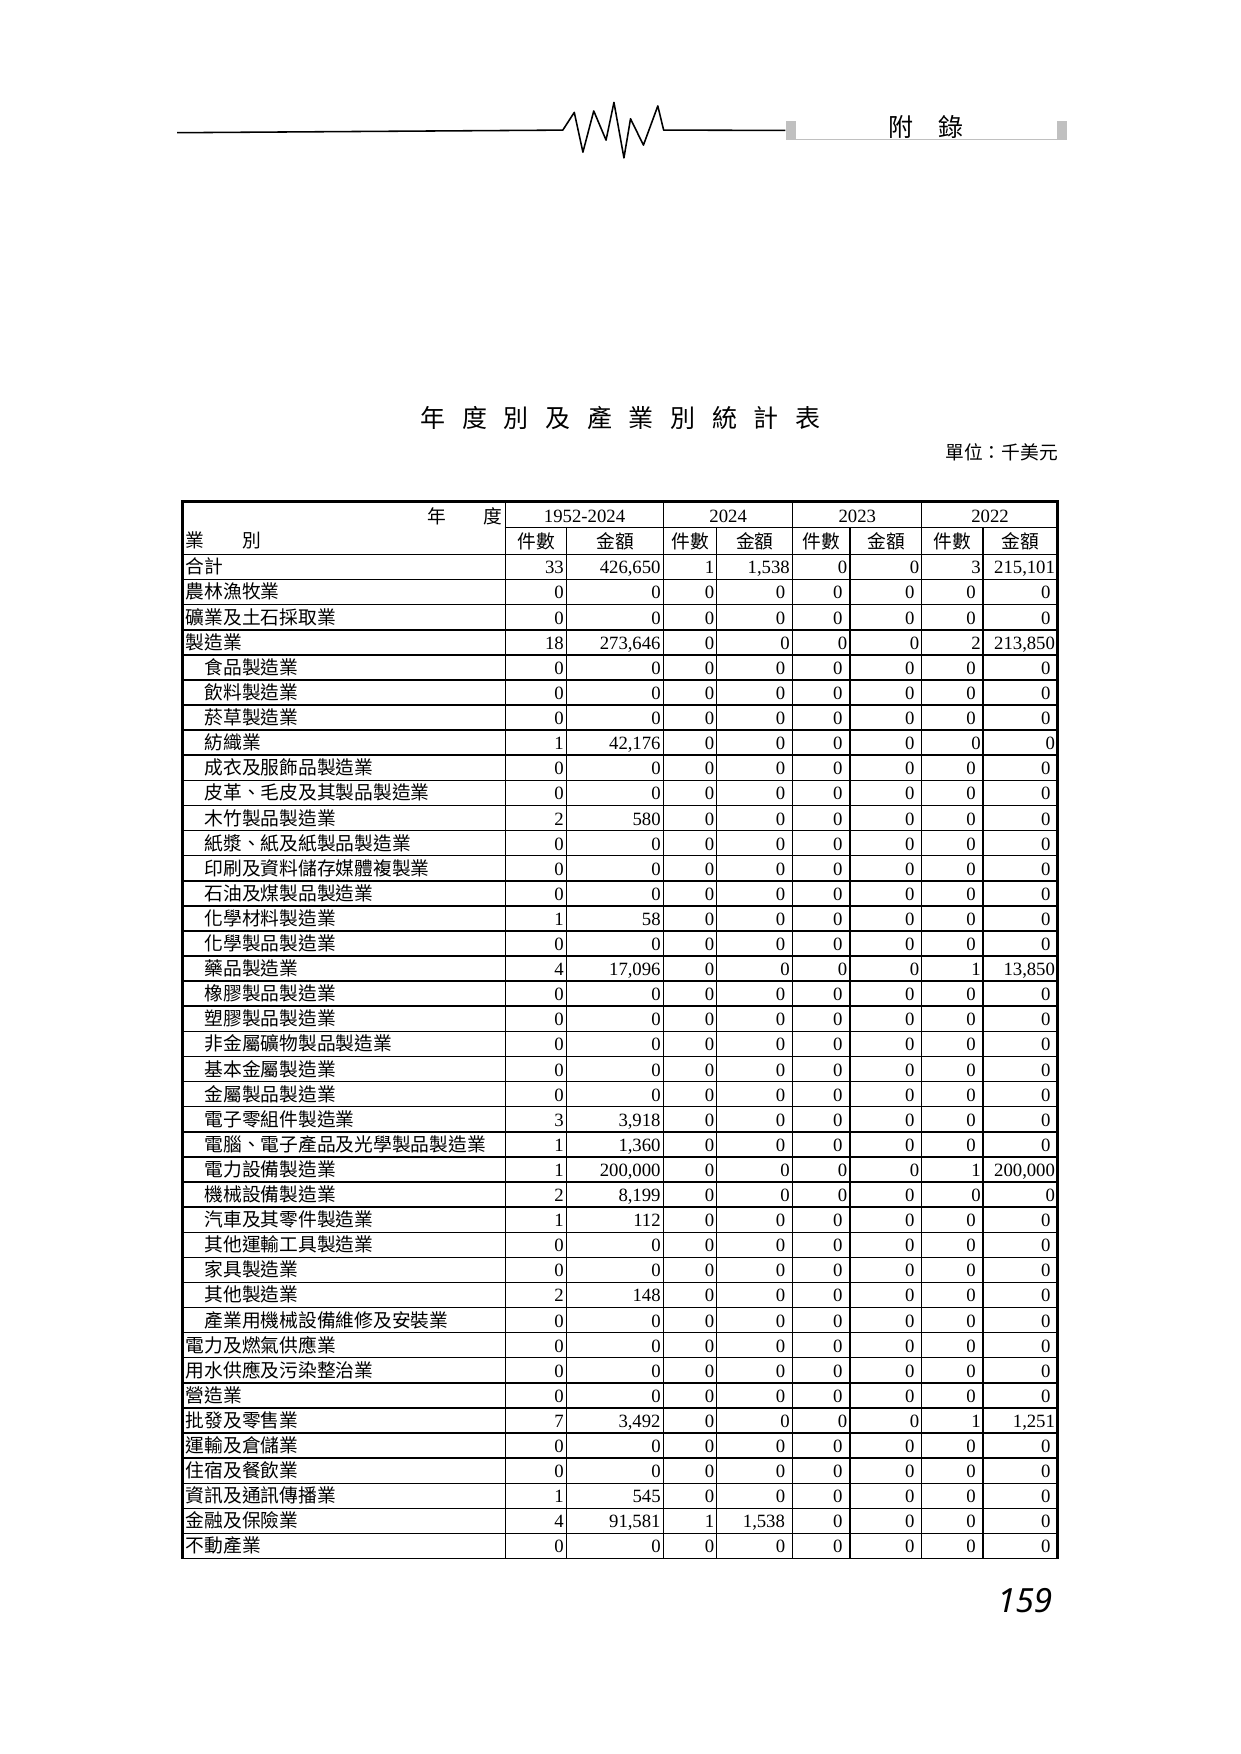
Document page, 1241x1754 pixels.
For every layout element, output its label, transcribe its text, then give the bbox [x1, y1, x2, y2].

table_cell 0 [922, 1082, 982, 1106]
table_cell 0 [793, 1183, 849, 1206]
table_cell 0 [664, 1434, 716, 1457]
table_cell 0 [851, 756, 921, 779]
table_cell 91,581 [567, 1509, 663, 1533]
table_cell 0 [851, 555, 921, 579]
table_cell 0 [922, 1057, 982, 1081]
table_cell 0 [851, 681, 921, 704]
table_cell 0 [793, 1534, 849, 1558]
table_cell 1,538 [717, 1509, 792, 1533]
table_cell 0 [664, 1409, 716, 1432]
table_cell 紡織業 [184, 731, 505, 754]
table_cell 0 [793, 1208, 849, 1231]
table_cell 0 [664, 1358, 716, 1382]
table_cell 0 [717, 957, 792, 980]
table_cell 1 [664, 1509, 716, 1533]
table_cell 0 [567, 756, 663, 779]
table_cell 1 [506, 731, 566, 754]
table_cell 1,360 [567, 1133, 663, 1156]
table_header 2022 [922, 503, 1056, 527]
table_cell 0 [984, 907, 1056, 930]
table_cell 0 [984, 856, 1056, 880]
table_cell 0 [793, 656, 849, 679]
table_cell 0 [984, 605, 1056, 629]
table_cell 0 [567, 1032, 663, 1056]
table_cell 0 [717, 756, 792, 779]
table_cell 0 [851, 1333, 921, 1357]
table_cell 0 [506, 1384, 566, 1407]
table_cell 0 [851, 1082, 921, 1106]
table_cell 0 [984, 1384, 1056, 1407]
table_cell 13,850 [984, 957, 1056, 980]
table_cell 4 [506, 1509, 566, 1533]
table_cell 0 [664, 656, 716, 679]
table_cell 0 [717, 1484, 792, 1507]
table_cell 0 [984, 1183, 1056, 1206]
table_cell 件數 [793, 528, 849, 553]
table_cell 112 [567, 1208, 663, 1231]
table_cell 0 [922, 1534, 982, 1558]
table_cell 住宿及餐飲業 [184, 1459, 505, 1482]
table_cell 非金屬礦物製品製造業 [184, 1032, 505, 1056]
table_cell 0 [506, 1308, 566, 1332]
table_cell 213,850 [984, 631, 1056, 654]
table_cell 0 [851, 631, 921, 654]
table_cell 0 [984, 656, 1056, 679]
table_cell 0 [717, 1409, 792, 1432]
table_cell 0 [717, 1107, 792, 1131]
table_cell 0 [922, 1333, 982, 1357]
table_cell 0 [984, 1534, 1056, 1558]
table_cell 0 [922, 1133, 982, 1156]
table_cell 0 [793, 1484, 849, 1507]
table_cell 0 [851, 1509, 921, 1533]
table_cell 0 [793, 580, 849, 604]
table_cell 426,650 [567, 555, 663, 579]
table_cell 0 [922, 1434, 982, 1457]
table_cell 0 [922, 1384, 982, 1407]
table_cell 0 [567, 1384, 663, 1407]
table_cell 0 [506, 1459, 566, 1482]
table_cell 1 [506, 907, 566, 930]
table_cell 0 [984, 1434, 1056, 1457]
table_cell 0 [984, 756, 1056, 779]
table_cell 0 [664, 1007, 716, 1031]
table_cell 0 [664, 681, 716, 704]
table_cell 0 [851, 1057, 921, 1081]
table_cell 0 [922, 656, 982, 679]
table_cell 0 [506, 681, 566, 704]
table_cell 0 [793, 1133, 849, 1156]
table_cell 營造業 [184, 1384, 505, 1407]
table_cell 0 [851, 1208, 921, 1231]
table_cell 金額 [717, 528, 792, 553]
table_cell 用水供應及污染整治業 [184, 1358, 505, 1382]
table_cell 0 [567, 605, 663, 629]
table_cell 0 [984, 1459, 1056, 1482]
table_cell 0 [664, 882, 716, 905]
table_cell 0 [984, 982, 1056, 1005]
table_cell 0 [793, 1283, 849, 1307]
table_cell 0 [664, 1384, 716, 1407]
table_cell 0 [664, 1032, 716, 1056]
table_cell 0 [793, 1107, 849, 1131]
table_cell 0 [793, 882, 849, 905]
table_cell 580 [567, 806, 663, 830]
table_cell 0 [851, 1409, 921, 1432]
table_cell 0 [664, 1183, 716, 1206]
table_cell 0 [922, 1459, 982, 1482]
table_cell 件數 [922, 528, 982, 553]
table_cell 0 [793, 1509, 849, 1533]
table_cell 0 [717, 982, 792, 1005]
table_cell 0 [922, 1484, 982, 1507]
table_cell 0 [793, 756, 849, 779]
table_cell 0 [922, 907, 982, 930]
table_cell 0 [851, 1233, 921, 1256]
table_cell 0 [984, 831, 1056, 855]
table_cell 0 [851, 1133, 921, 1156]
table_cell 0 [984, 1107, 1056, 1131]
table_cell 0 [851, 957, 921, 980]
table_cell 電腦、電子產品及光學製品製造業 [184, 1133, 505, 1156]
table_cell 0 [793, 1233, 849, 1256]
table_cell 0 [567, 831, 663, 855]
table_cell 0 [922, 1233, 982, 1256]
table_cell 8,199 [567, 1183, 663, 1206]
table_cell 0 [506, 1258, 566, 1282]
table_cell 0 [717, 1158, 792, 1181]
table_cell 化學材料製造業 [184, 907, 505, 930]
table_cell 3 [506, 1107, 566, 1131]
table_cell 其他製造業 [184, 1283, 505, 1307]
table_cell 0 [664, 982, 716, 1005]
table_cell 0 [664, 1283, 716, 1307]
table_cell 0 [984, 1509, 1056, 1533]
table_cell 件數 [664, 528, 716, 553]
table_cell 1,538 [717, 555, 792, 579]
table_cell 1 [922, 1158, 982, 1181]
table_cell 0 [717, 806, 792, 830]
table_cell 0 [793, 1308, 849, 1332]
table_cell 塑膠製品製造業 [184, 1007, 505, 1031]
table_cell 0 [793, 781, 849, 804]
table_cell 4 [506, 957, 566, 980]
table_cell 0 [717, 1459, 792, 1482]
table_cell 215,101 [984, 555, 1056, 579]
table_cell 0 [506, 706, 566, 729]
table_cell 不動產業 [184, 1534, 505, 1558]
table_cell 2 [506, 1283, 566, 1307]
table_cell 0 [851, 1358, 921, 1382]
table_cell 0 [717, 1534, 792, 1558]
table_cell 0 [506, 1082, 566, 1106]
table_cell 0 [506, 580, 566, 604]
table_cell 0 [851, 806, 921, 830]
table_cell 0 [506, 1333, 566, 1357]
table_cell 0 [984, 731, 1056, 754]
table_cell 0 [793, 631, 849, 654]
table_cell 0 [664, 605, 716, 629]
table_cell 0 [793, 856, 849, 880]
table_cell 0 [851, 731, 921, 754]
table_cell 0 [922, 1007, 982, 1031]
table_cell 電力及燃氣供應業 [184, 1333, 505, 1357]
table_cell 0 [567, 882, 663, 905]
table_cell 0 [984, 1032, 1056, 1056]
table_cell 0 [717, 1258, 792, 1282]
table_cell 0 [851, 1032, 921, 1056]
table_cell 273,646 [567, 631, 663, 654]
table_cell 2 [506, 806, 566, 830]
table_cell 0 [664, 706, 716, 729]
table_cell 食品製造業 [184, 656, 505, 679]
table_cell 0 [793, 831, 849, 855]
table_cell 菸草製造業 [184, 706, 505, 729]
table_cell 金額 [984, 528, 1056, 553]
table_cell 0 [793, 1258, 849, 1282]
table_cell 0 [851, 1107, 921, 1131]
table_cell 0 [984, 882, 1056, 905]
table_cell 0 [664, 1133, 716, 1156]
table_cell 0 [664, 1459, 716, 1482]
table_cell 0 [567, 1258, 663, 1282]
table_cell 0 [922, 1283, 982, 1307]
table_cell 0 [717, 1057, 792, 1081]
table_cell 0 [922, 1509, 982, 1533]
text 單位：千美元 [183, 438, 1058, 465]
table_cell 0 [664, 781, 716, 804]
table_cell 0 [506, 1032, 566, 1056]
table_cell 2 [922, 631, 982, 654]
table_cell 0 [717, 656, 792, 679]
table_cell 0 [793, 1158, 849, 1181]
table_cell 礦業及土石採取業 [184, 605, 505, 629]
table_cell 0 [664, 1308, 716, 1332]
table_cell 0 [922, 580, 982, 604]
table_cell 0 [506, 656, 566, 679]
table_cell 2 [506, 1183, 566, 1206]
table_cell 0 [922, 806, 982, 830]
table_cell 1 [922, 957, 982, 980]
table_cell 0 [717, 781, 792, 804]
table_cell 藥品製造業 [184, 957, 505, 980]
table_cell 批發及零售業 [184, 1409, 505, 1432]
table_cell 0 [506, 756, 566, 779]
table_cell 0 [717, 1283, 792, 1307]
table_cell 0 [922, 932, 982, 955]
table_cell 0 [793, 1057, 849, 1081]
table_cell 0 [984, 1133, 1056, 1156]
table_cell 0 [717, 1308, 792, 1332]
table_cell 農林漁牧業 [184, 580, 505, 604]
table_cell 0 [793, 907, 849, 930]
table_cell 0 [506, 982, 566, 1005]
table_cell 0 [922, 1208, 982, 1231]
table_cell 58 [567, 907, 663, 930]
table_cell 200,000 [567, 1158, 663, 1181]
table_cell 0 [664, 806, 716, 830]
table_cell 0 [717, 631, 792, 654]
table_header 2024 [664, 503, 792, 527]
table_cell 0 [506, 1007, 566, 1031]
table_cell 0 [851, 1283, 921, 1307]
table_cell 0 [851, 580, 921, 604]
table_cell 0 [851, 605, 921, 629]
table_cell 0 [664, 756, 716, 779]
table_cell 其他運輸工具製造業 [184, 1233, 505, 1256]
table_cell 0 [984, 1233, 1056, 1256]
table_cell 0 [851, 781, 921, 804]
table_cell 0 [567, 656, 663, 679]
table_cell 0 [506, 856, 566, 880]
table_cell 0 [793, 806, 849, 830]
table_cell 0 [851, 706, 921, 729]
table_cell 0 [717, 1133, 792, 1156]
table_cell 0 [793, 932, 849, 955]
table_cell 化學製品製造業 [184, 932, 505, 955]
table_cell 產業用機械設備維修及安裝業 [184, 1308, 505, 1332]
table_cell 0 [793, 1434, 849, 1457]
table_cell 0 [717, 1233, 792, 1256]
table_cell 0 [922, 831, 982, 855]
table_cell 0 [984, 1208, 1056, 1231]
table_cell 0 [567, 1358, 663, 1382]
table_cell 0 [793, 605, 849, 629]
table_cell 金額 [851, 528, 921, 553]
table_cell 33 [506, 555, 566, 579]
table_cell 皮革、毛皮及其製品製造業 [184, 781, 505, 804]
table_cell 家具製造業 [184, 1258, 505, 1282]
table_cell 0 [851, 1484, 921, 1507]
table_cell 0 [664, 731, 716, 754]
table_cell 0 [793, 1082, 849, 1106]
table_cell 0 [506, 781, 566, 804]
table_cell 0 [506, 831, 566, 855]
table_cell 0 [717, 681, 792, 704]
table_cell 0 [567, 580, 663, 604]
table_cell 0 [567, 681, 663, 704]
table_cell 0 [793, 957, 849, 980]
table_cell 0 [922, 856, 982, 880]
table_cell 飲料製造業 [184, 681, 505, 704]
table_cell 1 [664, 555, 716, 579]
text 年度別及產業別統計表 [183, 375, 1058, 438]
table_cell 0 [506, 1534, 566, 1558]
table_cell 0 [664, 1484, 716, 1507]
table_cell 0 [922, 1358, 982, 1382]
table_cell 18 [506, 631, 566, 654]
table_cell 0 [793, 706, 849, 729]
table_cell 機械設備製造業 [184, 1183, 505, 1206]
table_cell 0 [922, 605, 982, 629]
table_cell 0 [664, 831, 716, 855]
table_cell 0 [922, 781, 982, 804]
table_cell 0 [793, 1409, 849, 1432]
table_cell 0 [664, 1258, 716, 1282]
table_cell 1,251 [984, 1409, 1056, 1432]
table_cell 0 [922, 1107, 982, 1131]
table_cell 3,492 [567, 1409, 663, 1432]
table_cell 電力設備製造業 [184, 1158, 505, 1181]
table_cell 0 [567, 1534, 663, 1558]
table_cell 0 [851, 982, 921, 1005]
table_cell 0 [567, 781, 663, 804]
table_cell 0 [922, 706, 982, 729]
table_cell 0 [717, 932, 792, 955]
table_cell 0 [984, 1007, 1056, 1031]
table_cell 0 [664, 1208, 716, 1231]
table_cell 0 [922, 756, 982, 779]
table_cell 545 [567, 1484, 663, 1507]
table_cell 0 [717, 605, 792, 629]
table_cell 0 [664, 1534, 716, 1558]
table_cell 0 [793, 1358, 849, 1382]
table_cell 0 [922, 731, 982, 754]
table_cell 0 [506, 1057, 566, 1081]
table_cell 0 [664, 1082, 716, 1106]
table_cell 0 [851, 856, 921, 880]
table_cell 0 [922, 681, 982, 704]
table_cell 0 [717, 731, 792, 754]
table_cell 製造業 [184, 631, 505, 654]
table_cell 0 [922, 1032, 982, 1056]
table_cell 200,000 [984, 1158, 1056, 1181]
table_cell 0 [793, 1333, 849, 1357]
table_cell 3,918 [567, 1107, 663, 1131]
table_cell 0 [922, 1308, 982, 1332]
table_header 2023 [793, 503, 921, 527]
table_cell 0 [717, 1032, 792, 1056]
table_cell 汽車及其零件製造業 [184, 1208, 505, 1231]
table_cell 木竹製品製造業 [184, 806, 505, 830]
table_cell 0 [664, 856, 716, 880]
table_cell 0 [984, 806, 1056, 830]
table_cell 0 [984, 1258, 1056, 1282]
table_cell 0 [984, 681, 1056, 704]
table_cell 0 [717, 1007, 792, 1031]
table_cell 42,176 [567, 731, 663, 754]
table_cell 0 [984, 781, 1056, 804]
table_cell 0 [851, 1459, 921, 1482]
table_cell 0 [717, 1434, 792, 1457]
table_cell 17,096 [567, 957, 663, 980]
table_cell 0 [984, 706, 1056, 729]
table_cell 0 [717, 882, 792, 905]
table_cell 0 [717, 1358, 792, 1382]
table_cell 7 [506, 1409, 566, 1432]
table_cell 0 [793, 555, 849, 579]
table_cell 石油及煤製品製造業 [184, 882, 505, 905]
table_cell 0 [851, 1434, 921, 1457]
table_cell 0 [851, 1308, 921, 1332]
table_cell 印刷及資料儲存媒體複製業 [184, 856, 505, 880]
table_cell 0 [851, 1183, 921, 1206]
table_cell 0 [851, 1534, 921, 1558]
table_cell 0 [567, 1233, 663, 1256]
table_cell 件數 [506, 528, 566, 553]
table_cell 0 [567, 932, 663, 955]
table_cell 紙漿、紙及紙製品製造業 [184, 831, 505, 855]
table_cell 成衣及服飾品製造業 [184, 756, 505, 779]
table_cell 1 [506, 1158, 566, 1181]
table_header 1952-2024 [506, 503, 663, 527]
table_cell 0 [984, 1358, 1056, 1382]
table_cell 0 [793, 1384, 849, 1407]
table_cell 0 [793, 1032, 849, 1056]
table_cell 3 [922, 555, 982, 579]
table_cell 0 [567, 1082, 663, 1106]
table_cell 1 [506, 1208, 566, 1231]
table_cell 0 [717, 907, 792, 930]
table_cell 0 [922, 1258, 982, 1282]
table_cell 0 [664, 1057, 716, 1081]
table_cell 0 [567, 982, 663, 1005]
table_cell 0 [664, 957, 716, 980]
table_cell 0 [717, 831, 792, 855]
table_cell 0 [664, 932, 716, 955]
table_cell 0 [506, 1358, 566, 1382]
table_cell 0 [984, 1484, 1056, 1507]
table_cell 0 [984, 1082, 1056, 1106]
table_cell 0 [984, 1283, 1056, 1307]
table_cell 0 [506, 882, 566, 905]
table_cell 0 [717, 1333, 792, 1357]
table_cell 0 [851, 1258, 921, 1282]
table_cell 0 [567, 1007, 663, 1031]
table_cell 0 [664, 907, 716, 930]
table_cell 0 [984, 1333, 1056, 1357]
table_cell 基本金屬製造業 [184, 1057, 505, 1081]
table_cell 0 [793, 731, 849, 754]
table_cell 0 [984, 932, 1056, 955]
table_cell 0 [506, 605, 566, 629]
table_cell 0 [664, 1107, 716, 1131]
table_cell 橡膠製品製造業 [184, 982, 505, 1005]
table_cell 金融及保險業 [184, 1509, 505, 1533]
table_cell 0 [567, 1333, 663, 1357]
table_cell 0 [664, 1233, 716, 1256]
table_cell 0 [851, 1007, 921, 1031]
table_cell 電子零組件製造業 [184, 1107, 505, 1131]
table_cell 金額 [567, 528, 663, 553]
table_cell 0 [506, 932, 566, 955]
table_cell 1 [506, 1133, 566, 1156]
table_cell 0 [984, 1057, 1056, 1081]
table_cell 148 [567, 1283, 663, 1307]
table_cell 1 [922, 1409, 982, 1432]
table_cell 0 [567, 1308, 663, 1332]
table_cell 0 [984, 1308, 1056, 1332]
table_cell 0 [922, 882, 982, 905]
table_cell 0 [922, 982, 982, 1005]
table_cell 0 [851, 1384, 921, 1407]
table_cell 0 [922, 1183, 982, 1206]
table_cell 0 [851, 932, 921, 955]
table_cell 0 [717, 1082, 792, 1106]
table_cell 金屬製品製造業 [184, 1082, 505, 1106]
table_cell 0 [567, 1057, 663, 1081]
table_cell 0 [567, 706, 663, 729]
table_cell 0 [567, 1434, 663, 1457]
table_cell 0 [717, 706, 792, 729]
table_cell 0 [717, 1208, 792, 1231]
table_cell 0 [851, 882, 921, 905]
table_cell 0 [506, 1434, 566, 1457]
table_cell 運輸及倉儲業 [184, 1434, 505, 1457]
table_cell 0 [506, 1233, 566, 1256]
table_cell 0 [851, 831, 921, 855]
table_cell 0 [793, 982, 849, 1005]
table_cell 0 [793, 1459, 849, 1482]
table_cell 0 [851, 907, 921, 930]
table_cell 0 [851, 1158, 921, 1181]
table_cell 0 [717, 1183, 792, 1206]
table_cell 0 [717, 580, 792, 604]
table_header 年 度 業 別 [184, 503, 505, 553]
table_cell 0 [664, 1158, 716, 1181]
table_cell 0 [717, 1384, 792, 1407]
table_cell 0 [793, 681, 849, 704]
table_cell 0 [664, 1333, 716, 1357]
table_cell 0 [793, 1007, 849, 1031]
table_cell 0 [984, 580, 1056, 604]
table_cell 0 [664, 580, 716, 604]
table_cell 0 [664, 631, 716, 654]
table_cell 1 [506, 1484, 566, 1507]
table_cell 合計 [184, 555, 505, 579]
table_cell 0 [567, 856, 663, 880]
table_cell 資訊及通訊傳播業 [184, 1484, 505, 1507]
table_cell 0 [717, 856, 792, 880]
table_cell 0 [851, 656, 921, 679]
table_cell 0 [567, 1459, 663, 1482]
